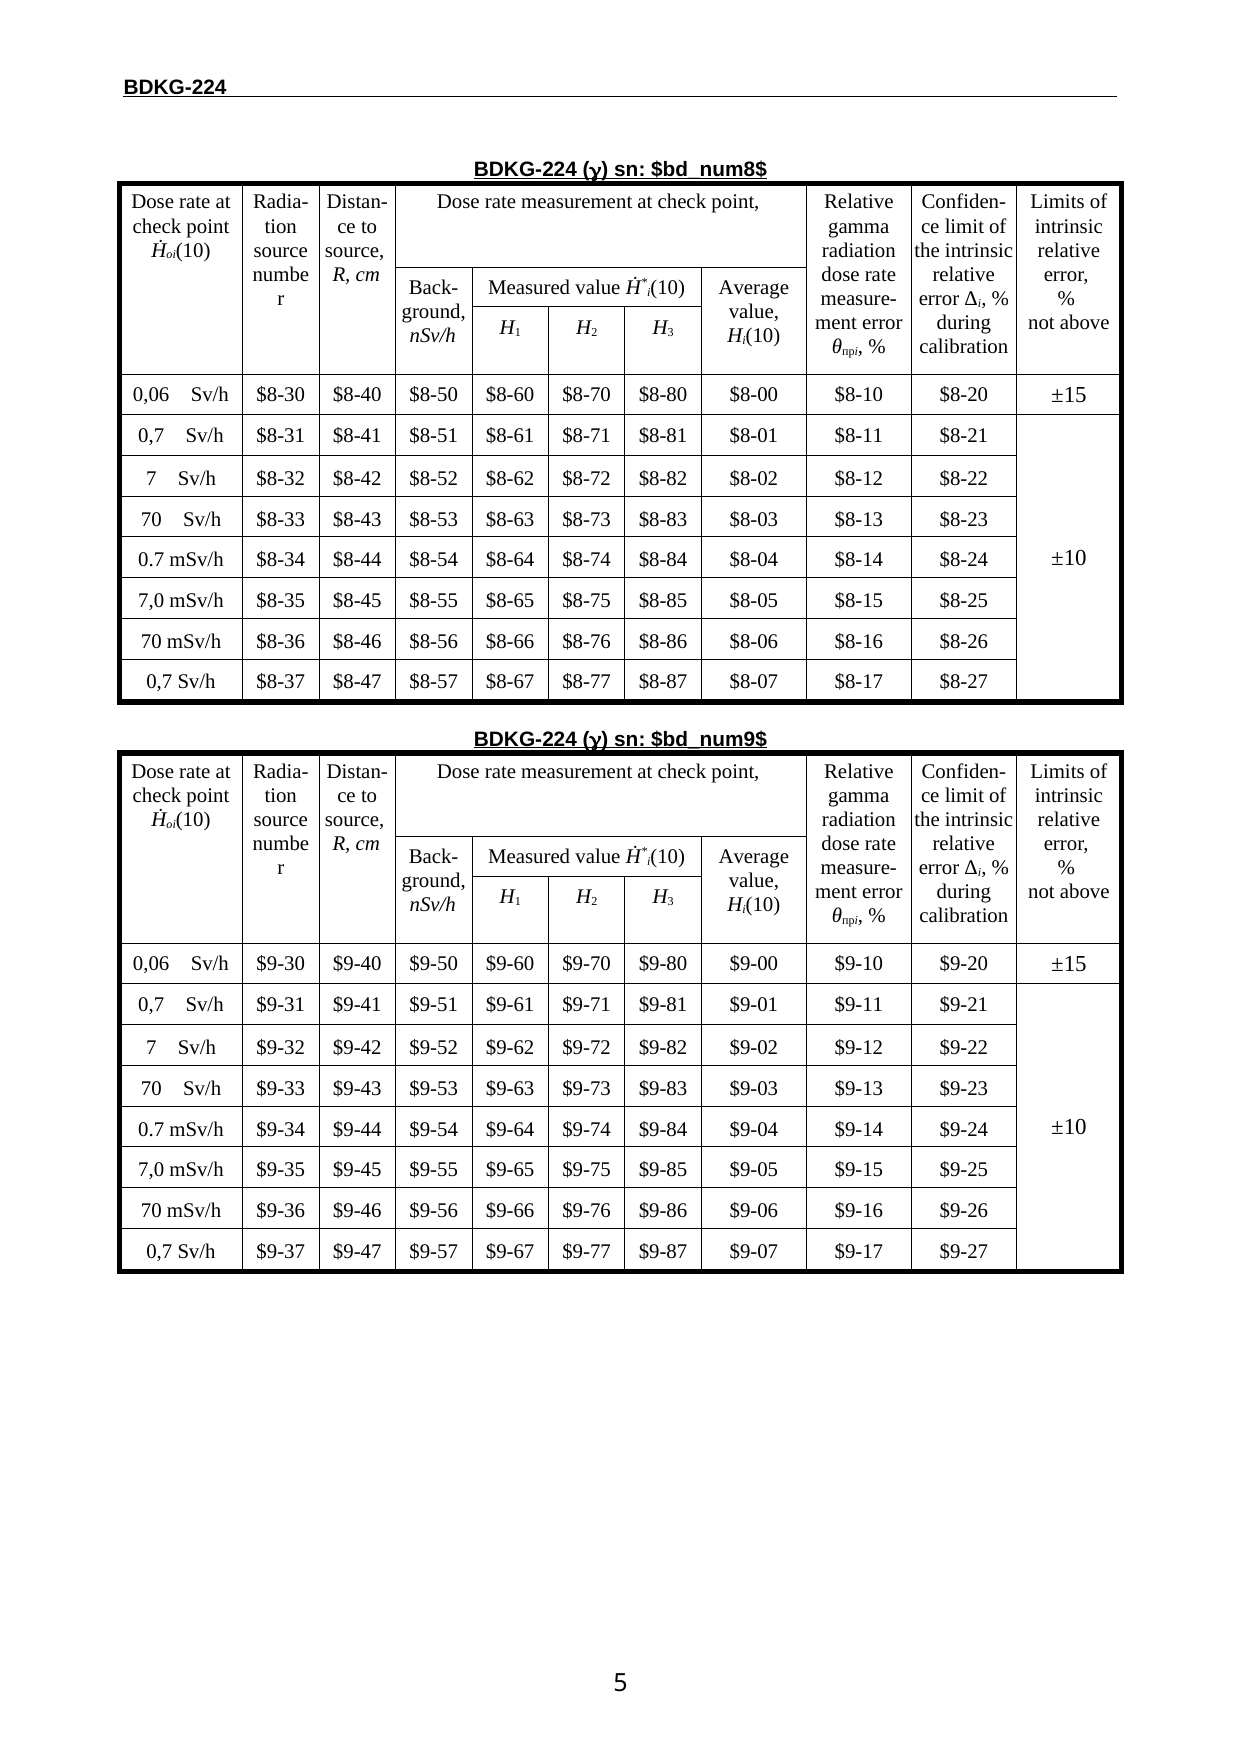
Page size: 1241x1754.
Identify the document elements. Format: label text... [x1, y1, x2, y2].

table_cell $8-84 [625, 537, 701, 577]
table_cell $8-25 [912, 578, 1016, 618]
table_cell $8-40 [320, 375, 395, 414]
table_cell $8-05 [702, 578, 806, 618]
table_cell H1 [473, 877, 548, 943]
table_cell $8-15 [807, 578, 911, 618]
table_cell 0,7 Sv/h [122, 1229, 242, 1268]
table_cell $9-44 [320, 1107, 395, 1146]
table_cell $9-27 [912, 1229, 1016, 1268]
table_cell $8-03 [702, 497, 806, 536]
table_cell ±15 [1017, 944, 1119, 983]
table_cell $9-41 [320, 984, 395, 1024]
table_cell $9-87 [625, 1229, 701, 1268]
table_cell $8-34 [243, 537, 319, 577]
table_cell $9-71 [549, 984, 624, 1024]
table_cell 0,06 Sv/h [122, 944, 242, 983]
table_cell $9-74 [549, 1107, 624, 1146]
table_cell $8-32 [243, 456, 319, 496]
table_cell $9-50 [396, 944, 472, 983]
table_cell Back-ground, nSv/h [396, 837, 472, 943]
table_cell $9-47 [320, 1229, 395, 1268]
table_cell $9-67 [473, 1229, 548, 1268]
table_cell $8-55 [396, 578, 472, 618]
table_cell $9-33 [243, 1066, 319, 1106]
table_cell Confiden-ce limit of the intrinsic relative error Δi, % during calibration [912, 756, 1016, 943]
table_cell $8-60 [473, 375, 548, 414]
table_cell $9-65 [473, 1147, 548, 1187]
table_cell Radia-tion source number [243, 186, 319, 373]
table_cell $9-52 [396, 1025, 472, 1065]
table_cell $8-80 [625, 375, 701, 414]
table_cell Measured value Ḣ*i(10) [473, 268, 701, 306]
table_cell $9-86 [625, 1188, 701, 1228]
table_cell $8-85 [625, 578, 701, 618]
table_cell 7,0 mSv/h [122, 578, 242, 618]
table_cell $9-15 [807, 1147, 911, 1187]
table_cell $8-74 [549, 537, 624, 577]
table_cell $9-54 [396, 1107, 472, 1146]
table_cell H1 [473, 307, 548, 373]
table_cell $9-83 [625, 1066, 701, 1106]
table_cell $8-21 [912, 415, 1016, 455]
table_header BDKG-224 () sn: $bd_num9$ [119, 705, 1121, 750]
table_cell ±10 [1017, 984, 1119, 1268]
table_cell $8-36 [243, 619, 319, 658]
table_cell $8-87 [625, 660, 701, 699]
table_cell $8-63 [473, 497, 548, 536]
table_cell H2 [549, 877, 624, 943]
table_cell $8-26 [912, 619, 1016, 658]
table_cell $8-53 [396, 497, 472, 536]
table_cell $9-53 [396, 1066, 472, 1106]
table_cell $8-46 [320, 619, 395, 658]
table_cell $8-11 [807, 415, 911, 455]
table_cell Average value, Hi(10) [702, 268, 806, 373]
table_cell $9-23 [912, 1066, 1016, 1106]
table_cell $9-25 [912, 1147, 1016, 1187]
table_cell $8-77 [549, 660, 624, 699]
table_cell $9-45 [320, 1147, 395, 1187]
table_cell $8-01 [702, 415, 806, 455]
table_cell H2 [549, 307, 624, 373]
table_cell Dose rate measurement at check point, [396, 756, 806, 836]
table_cell 7,0 mSv/h [122, 1147, 242, 1187]
table_cell $8-57 [396, 660, 472, 699]
table_cell $8-30 [243, 375, 319, 414]
table_cell $9-30 [243, 944, 319, 983]
table_cell $8-22 [912, 456, 1016, 496]
table_cell $8-06 [702, 619, 806, 658]
table_cell Dose rate at check point Ḣoi(10) [122, 756, 242, 943]
table_cell $8-81 [625, 415, 701, 455]
table_cell $9-46 [320, 1188, 395, 1228]
table_cell 0,06 Sv/h [122, 375, 242, 414]
table_cell $9-04 [702, 1107, 806, 1146]
table_cell $9-01 [702, 984, 806, 1024]
table_cell $8-62 [473, 456, 548, 496]
table_cell $8-54 [396, 537, 472, 577]
table_cell $8-17 [807, 660, 911, 699]
table_cell 70 Sv/h [122, 497, 242, 536]
table_cell $8-45 [320, 578, 395, 618]
table_cell $8-50 [396, 375, 472, 414]
table_cell 0.7 mSv/h [122, 1107, 242, 1146]
table_cell $9-81 [625, 984, 701, 1024]
table_cell $9-75 [549, 1147, 624, 1187]
table_cell $9-36 [243, 1188, 319, 1228]
table_cell $8-00 [702, 375, 806, 414]
table_cell $9-43 [320, 1066, 395, 1106]
table_cell Distan-ce to source, R, сm [320, 186, 395, 373]
table_cell $9-03 [702, 1066, 806, 1106]
table_cell $9-56 [396, 1188, 472, 1228]
table_cell $8-72 [549, 456, 624, 496]
table_cell $9-61 [473, 984, 548, 1024]
table_cell $8-67 [473, 660, 548, 699]
table_cell $9-00 [702, 944, 806, 983]
table_cell $9-55 [396, 1147, 472, 1187]
table_cell $9-40 [320, 944, 395, 983]
table_cell 7 Sv/h [122, 1025, 242, 1065]
table_cell 0,7 Sv/h [122, 660, 242, 699]
table_cell 70 Sv/h [122, 1066, 242, 1106]
table_cell $8-20 [912, 375, 1016, 414]
table_cell $9-70 [549, 944, 624, 983]
table_cell 70 mSv/h [122, 1188, 242, 1228]
table_cell $8-70 [549, 375, 624, 414]
table_cell $9-02 [702, 1025, 806, 1065]
table_cell $8-51 [396, 415, 472, 455]
table_cell $8-47 [320, 660, 395, 699]
table_cell Limits of intrinsic relative error, % not above [1017, 186, 1119, 373]
table_cell 0,7 Sv/h [122, 415, 242, 455]
table_cell Relative gamma radiation dose rate measure-ment error θпрi, % [807, 186, 911, 373]
table_cell $9-76 [549, 1188, 624, 1228]
table_cell Average value, Hi(10) [702, 837, 806, 943]
table_cell $9-64 [473, 1107, 548, 1146]
table_cell $9-73 [549, 1066, 624, 1106]
table_cell $8-14 [807, 537, 911, 577]
table_cell $9-12 [807, 1025, 911, 1065]
table_cell $8-65 [473, 578, 548, 618]
table_cell $8-52 [396, 456, 472, 496]
table_cell $9-14 [807, 1107, 911, 1146]
table_cell $8-16 [807, 619, 911, 658]
table_cell $9-10 [807, 944, 911, 983]
table_cell $9-22 [912, 1025, 1016, 1065]
table_cell $8-04 [702, 537, 806, 577]
table_cell Limits of intrinsic relative error, % not above [1017, 756, 1119, 943]
table_cell $8-73 [549, 497, 624, 536]
table_cell $9-85 [625, 1147, 701, 1187]
table_cell $9-51 [396, 984, 472, 1024]
table_cell ±15 [1017, 375, 1119, 414]
table_cell $9-13 [807, 1066, 911, 1106]
table_cell $9-26 [912, 1188, 1016, 1228]
table_cell $9-05 [702, 1147, 806, 1187]
table_cell $9-77 [549, 1229, 624, 1268]
table_cell Radia-tion source number [243, 756, 319, 943]
table_cell $9-63 [473, 1066, 548, 1106]
table_cell $9-66 [473, 1188, 548, 1228]
table_cell $8-33 [243, 497, 319, 536]
table_cell $8-41 [320, 415, 395, 455]
table_cell $9-82 [625, 1025, 701, 1065]
table_cell $8-35 [243, 578, 319, 618]
table_cell Measured value Ḣ*i(10) [473, 837, 701, 876]
table_cell 70 mSv/h [122, 619, 242, 658]
table_cell $8-66 [473, 619, 548, 658]
table_cell $8-24 [912, 537, 1016, 577]
table_cell $8-75 [549, 578, 624, 618]
table_cell $9-17 [807, 1229, 911, 1268]
table_cell $9-11 [807, 984, 911, 1024]
table_cell Distan-ce to source, R, сm [320, 756, 395, 943]
table_cell $9-37 [243, 1229, 319, 1268]
table_cell Confiden-ce limit of the intrinsic relative error Δi, % during calibration [912, 186, 1016, 373]
table_cell $8-10 [807, 375, 911, 414]
table_cell H3 [625, 307, 701, 373]
table_cell $8-07 [702, 660, 806, 699]
table_cell 7 Sv/h [122, 456, 242, 496]
table_cell $9-80 [625, 944, 701, 983]
table_cell $8-23 [912, 497, 1016, 536]
table_cell $9-34 [243, 1107, 319, 1146]
table_cell $9-21 [912, 984, 1016, 1024]
table_cell $8-27 [912, 660, 1016, 699]
table_cell $9-72 [549, 1025, 624, 1065]
table_cell $8-61 [473, 415, 548, 455]
table_cell $9-84 [625, 1107, 701, 1146]
table_cell $9-32 [243, 1025, 319, 1065]
table_cell $9-16 [807, 1188, 911, 1228]
table_cell Dose rate measurement at check point, [396, 186, 806, 267]
table_cell $9-62 [473, 1025, 548, 1065]
table_cell $9-07 [702, 1229, 806, 1268]
table_cell Relative gamma radiation dose rate measure-ment error θпрi, % [807, 756, 911, 943]
table_cell $9-42 [320, 1025, 395, 1065]
table_cell $9-57 [396, 1229, 472, 1268]
table_cell $9-24 [912, 1107, 1016, 1146]
table_cell ±10 [1017, 415, 1119, 699]
table_cell $8-83 [625, 497, 701, 536]
table_cell $8-44 [320, 537, 395, 577]
table_cell $8-86 [625, 619, 701, 658]
table_cell 0.7 mSv/h [122, 537, 242, 577]
table_cell H3 [625, 877, 701, 943]
table_cell $8-76 [549, 619, 624, 658]
table_header BDKG-224 () sn: $bd_num8$ [119, 135, 1121, 181]
table_cell $8-02 [702, 456, 806, 496]
table_cell $9-20 [912, 944, 1016, 983]
table_cell $8-71 [549, 415, 624, 455]
table_cell $9-60 [473, 944, 548, 983]
table_cell $9-35 [243, 1147, 319, 1187]
table_cell $8-64 [473, 537, 548, 577]
table_cell Back-ground, nSv/h [396, 268, 472, 373]
table_cell $8-12 [807, 456, 911, 496]
table_cell $8-56 [396, 619, 472, 658]
table_cell $9-06 [702, 1188, 806, 1228]
table_cell $8-43 [320, 497, 395, 536]
table_cell Dose rate at check point Ḣoi(10) [122, 186, 242, 373]
table_cell 0,7 Sv/h [122, 984, 242, 1024]
table_cell $8-82 [625, 456, 701, 496]
table_cell $8-13 [807, 497, 911, 536]
table_cell $8-42 [320, 456, 395, 496]
table_cell $8-31 [243, 415, 319, 455]
table_cell $8-37 [243, 660, 319, 699]
table_cell $9-31 [243, 984, 319, 1024]
